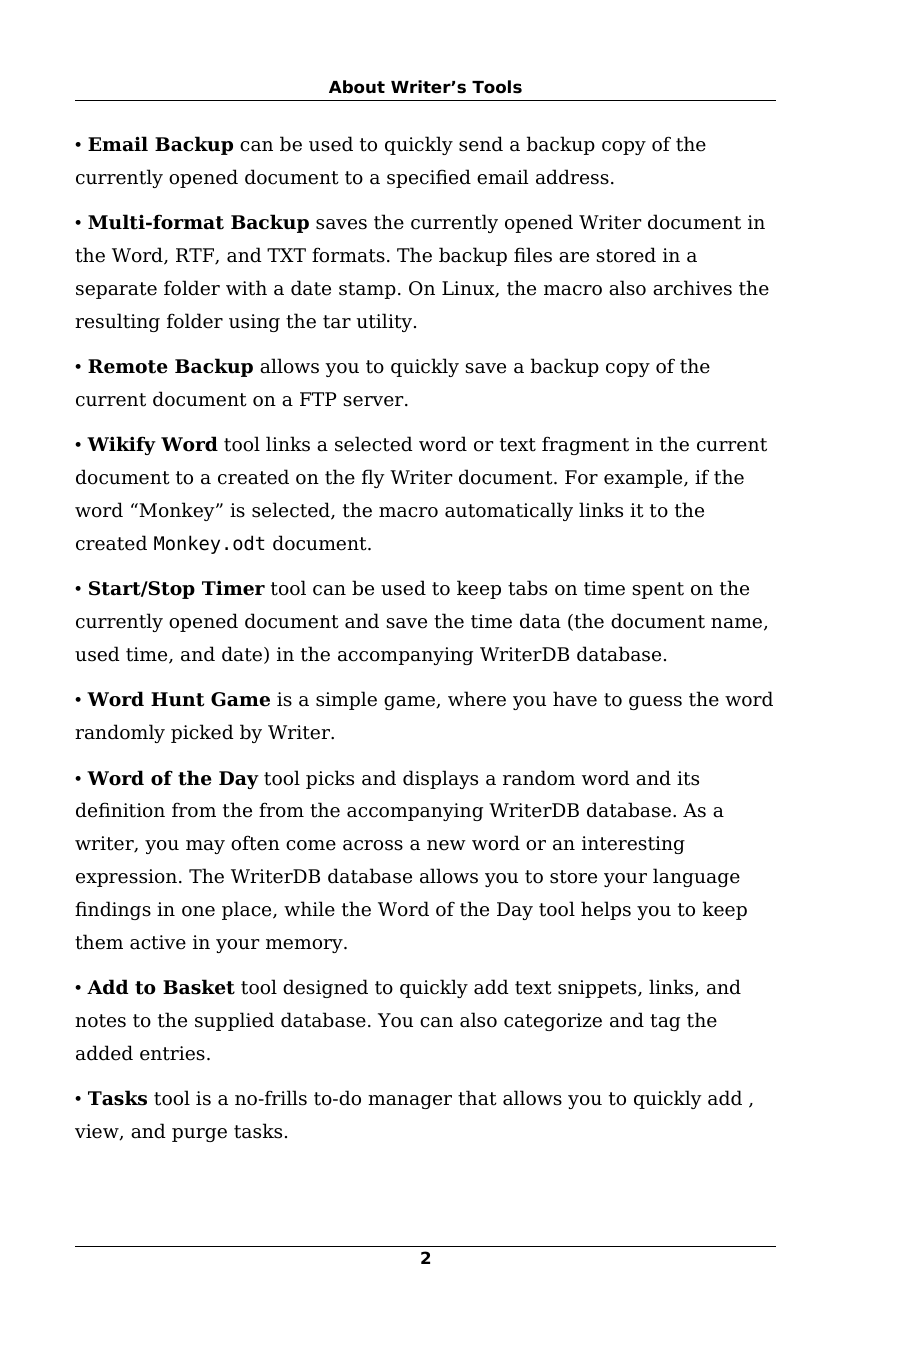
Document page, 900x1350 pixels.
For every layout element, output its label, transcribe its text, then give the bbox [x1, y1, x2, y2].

list Word of the Day tool picks and displays a random word and its definition from the from the accompanying WriterDB database. As a writer, you may often come across a new word or an interesting expression. The WriterDB database allows you to store your language findings in one place, while the Word of the Day tool helps you to keep them active in your memory. [75, 767, 776, 953]
list Add to Basket tool designed to quickly add text snippets, links, and notes to the supplied database. You can also categorize and tag the added entries. [75, 977, 776, 1064]
list Word Hunt Game is a simple game, where you have to guess the word randomly picked by Writer. [75, 689, 776, 744]
list Email Backup can be used to quickly send a backup copy of the currently opened document to a specified email address. [75, 134, 776, 189]
list Tasks tool is a no-frills to-do manager that allows you to quickly add , view, and purge tasks. [75, 1088, 776, 1143]
list Remote Backup allows you to quickly save a backup copy of the current document on a FTP server. [75, 356, 776, 411]
list Multi-format Backup saves the currently opened Writer document in the Word, RTF, and TXT formats. The backup files are stored in a separate folder with a date stamp. On Linux, the macro also archives the resulting folder using the tar utility. [75, 212, 776, 333]
list Start/Stop Timer tool can be used to keep tabs on time spent on the currently opened document and save the time data (the document name, used time, and date) in the accompanying WriterDB database. [75, 578, 776, 666]
list Wikify Word tool links a selected word or text fragment in the current document to a created on the fly Writer document. For example, if the word “Monkey” is selected, the macro automatically links it to the created Monkey.odt document. [75, 434, 776, 555]
